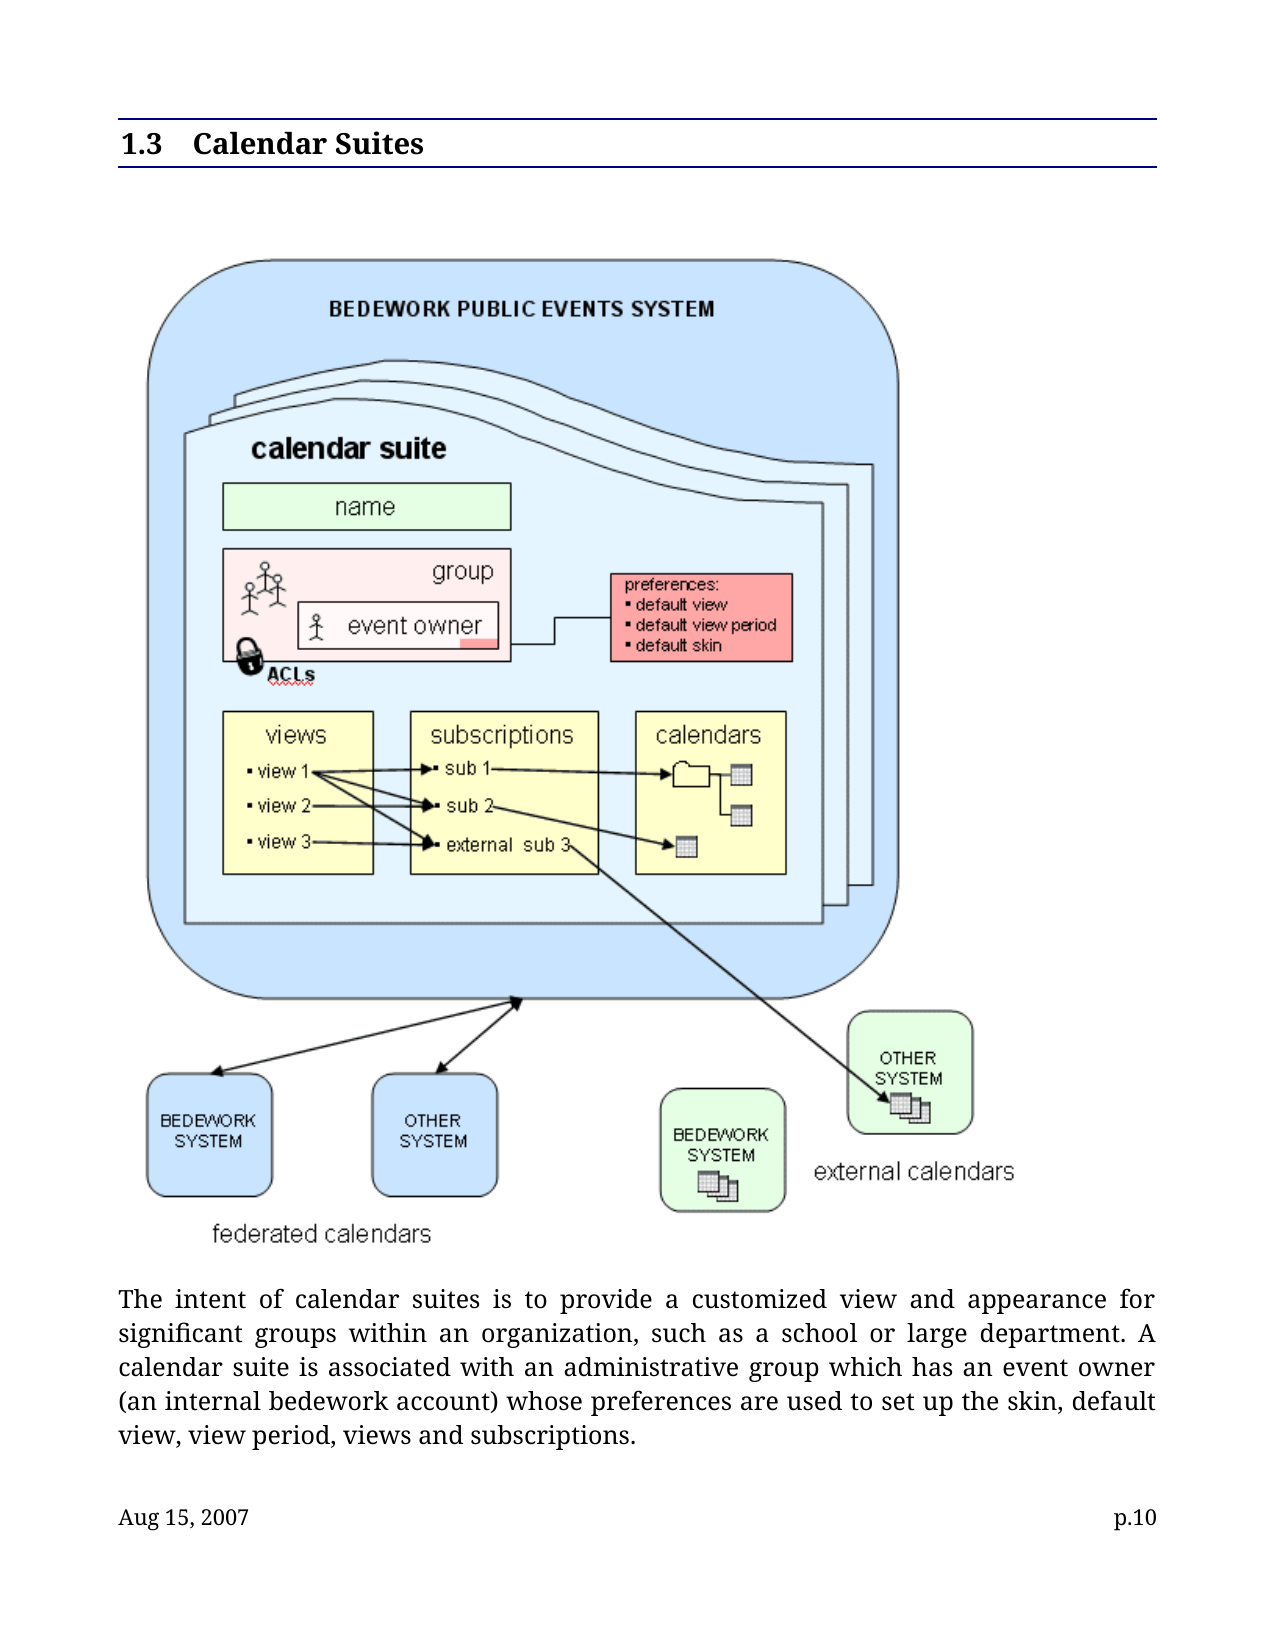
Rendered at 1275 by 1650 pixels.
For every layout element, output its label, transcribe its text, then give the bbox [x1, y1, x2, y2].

subtitle Calendar Suites [118, 120, 1157, 166]
picture [121, 237, 1031, 1282]
text The intent of calendar suites is to provide a customized view and appearance for significant groups within an organization, such as a school or large department. A calendar suite is associated with an administrative group which has an event owner (an internal bedework account) whose preferences are used to set up the skin, default view, view period, views and subscriptions. [118, 229, 1157, 1452]
